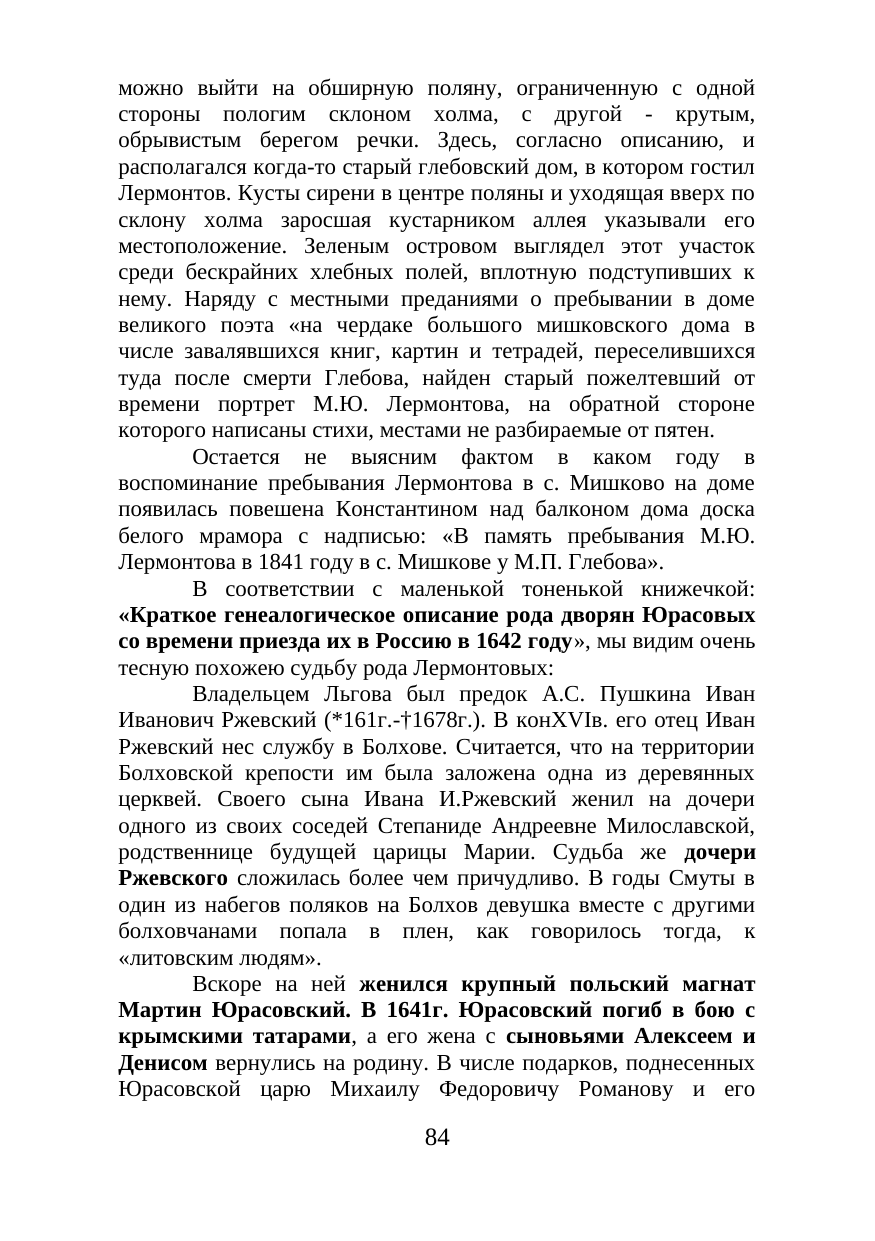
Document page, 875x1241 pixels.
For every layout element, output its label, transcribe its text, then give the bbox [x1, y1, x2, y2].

text можно выйти на обширную поляну, ограниченную с одной стороны пологим склоном холма, с другой - крутым, обрывистым берегом речки. Здесь, согласно описанию, и располагался когда-то старый глебовский дом, в котором гостил Лермонтов. Кусты сирени в центре поляны и уходящая вверх по склону холма заросшая кустарником аллея указывали его местоположение. Зеленым островом выглядел этот участок среди бескрайних хлебных полей, вплотную подступивших к нему. Наряду с местными преданиями о пребывании в доме великого поэта «на чердаке большого мишковского дома в числе завалявшихся книг, картин и тетрадей, переселившихся туда после смерти Глебова, найден старый пожелтевший от времени портрет М.Ю. Лермонтова, на обратной стороне которого написаны стихи, местами не разбираемые от пятен. [118, 74, 756, 443]
text Остается не выясним фактом в каком году в воспоминание пребывания Лермонтова в с. Мишково на доме появилась повешена Константином над балконом дома доска белого мрамора с надписью: «В память пребывания М.Ю. Лермонтова в 1841 году в с. Мишкове у М.П. Глебова». [118, 443, 756, 574]
text Вскоре на ней женился крупный польский магнат Мартин Юрасовский. В 1641г. Юрасовский погиб в бою с крымскими татарами, а его жена с сыновьями Алексеем и Денисом вернулись на родину. В числе подарков, поднесенных Юрасовской царю Михаилу Федоровичу Романову и его [118, 970, 756, 1102]
text В соответствии с маленькой тоненькой книжечкой: «Краткое генеалогическое описание рода дворян Юрасовых со времени приезда их в Россию в 1642 году», мы видим очень тесную похожею судьбу рода Лермонтовых: [118, 574, 756, 680]
text Владельцем Льгова был предок А.С. Пушкина Иван Иванович Ржевский (*161г.-†1678г.). В конXVIв. его отец Иван Ржевский нес службу в Болхове. Считается, что на территории Болховской крепости им была заложена одна из деревянных церквей. Своего сына Ивана И.Ржевский женил на дочери одного из своих соседей Степаниде Андреевне Милославской, родственнице будущей царицы Марии. Судьба же дочери Ржевского сложилась более чем причудливо. В годы Смуты в один из набегов поляков на Болхов девушка вместе с другими болховчанами попала в плен, как говорилось тогда, к «литовским людям». [118, 680, 756, 970]
